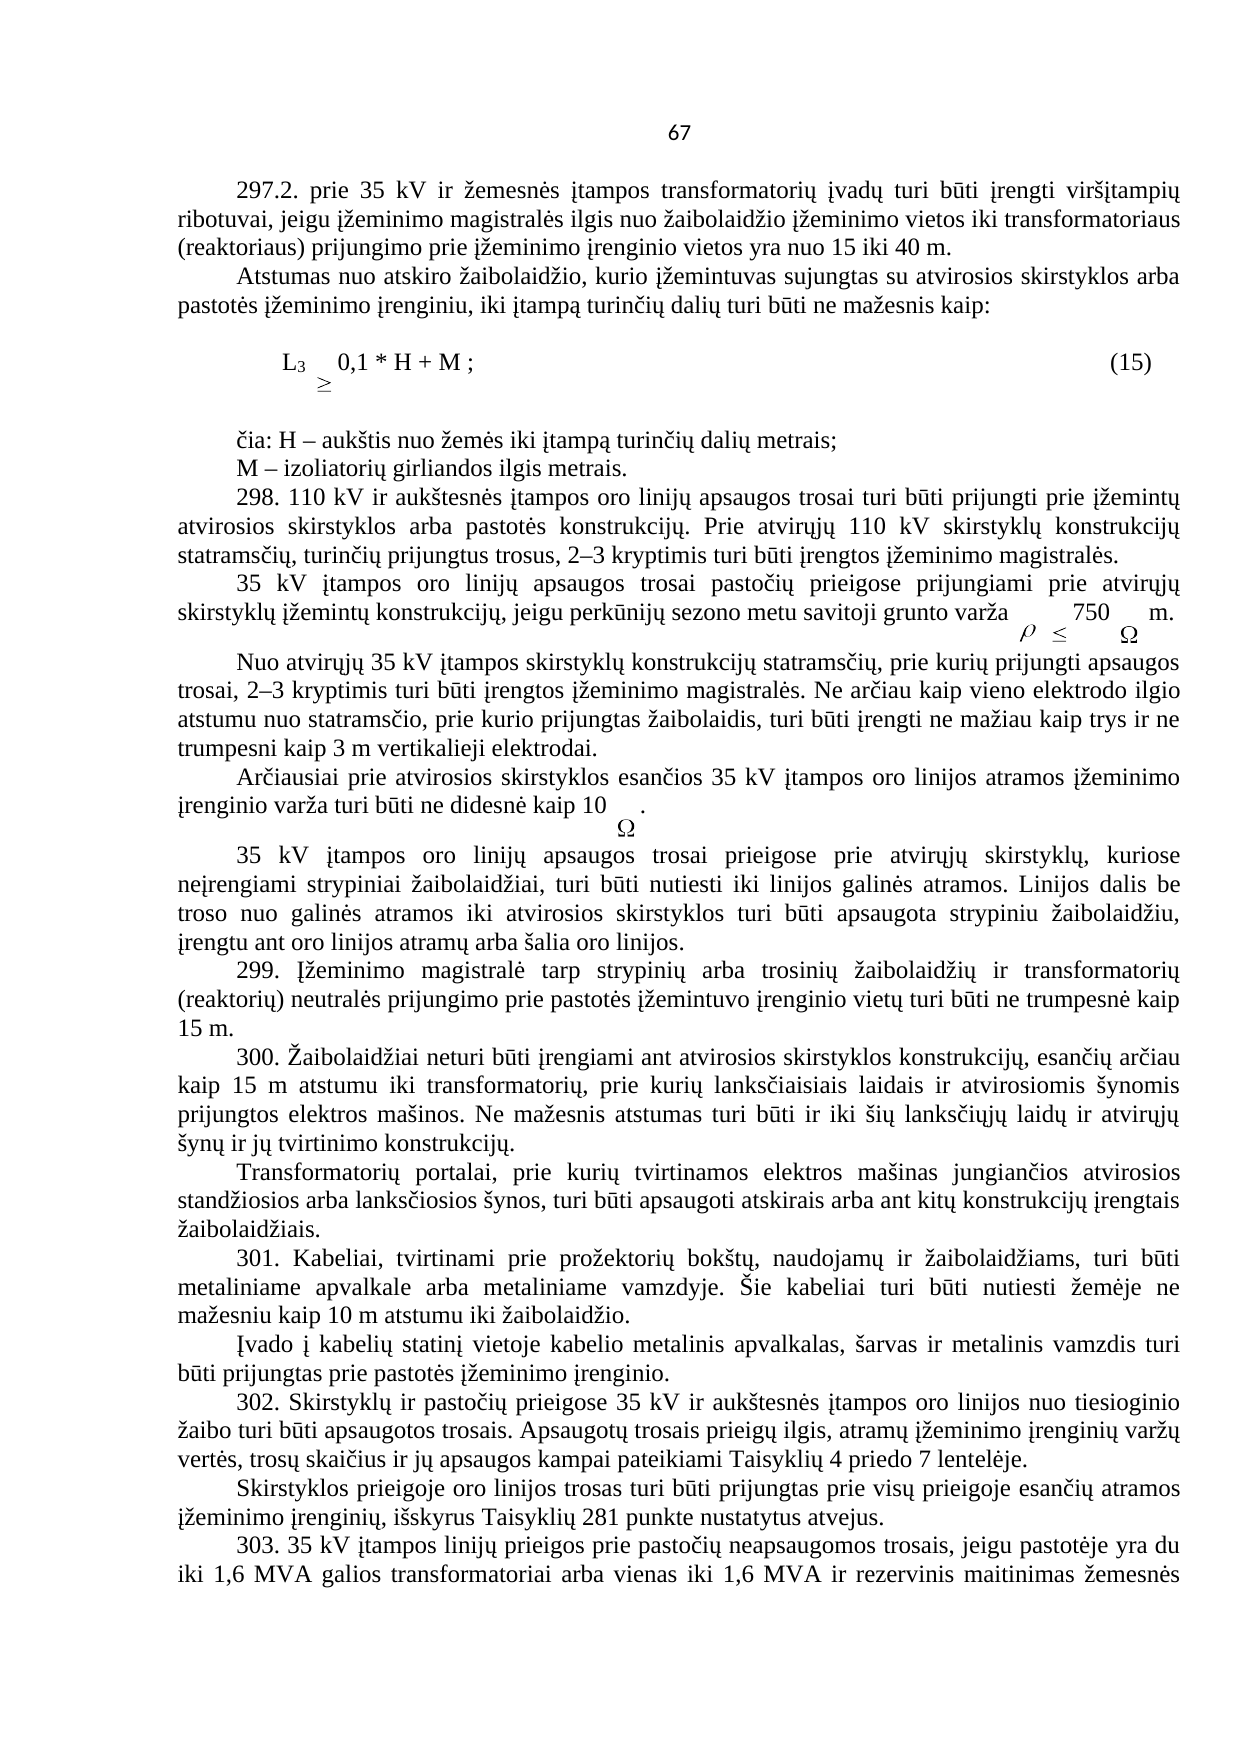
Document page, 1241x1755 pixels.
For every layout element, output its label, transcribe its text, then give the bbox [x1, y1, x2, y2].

text 35 kV įtampos oro linijų apsaugos trosai pastočių prieigose prijungiami prie atvirųjų skirstyklų įžemintų konstrukcijų, jeigu perkūnijų sezono metu savitoji grunto varža 750 m. [177, 568, 1181, 647]
text 302. Skirstyklų ir pastočių prieigose 35 kV ir aukštesnės įtampos oro linijos nuo tiesioginio žaibo turi būti apsaugotos trosais. Apsaugotų trosais prieigų ilgis, atramų įžeminimo įrenginių varžų vertės, trosų skaičius ir jų apsaugos kampai pateikiami Taisyklių 4 priedo 7 lentelėje. [177, 1387, 1181, 1473]
text M – izoliatorių girliandos ilgis metrais. [177, 453, 1181, 482]
text Arčiausiai prie atvirosios skirstyklos esančios 35 kV įtampos oro linijos atramos įžeminimo įrenginio varža turi būti ne didesnė kaip 10 . [177, 762, 1181, 840]
text Skirstyklos prieigoje oro linijos trosas turi būti prijungtas prie visų prieigoje esančių atramos įžeminimo įrenginių, išskyrus Taisyklių 281 punkte nustatytus atvejus. [177, 1473, 1181, 1530]
text L3 0,1 * H + M ; (15) [177, 347, 1181, 396]
text Transformatorių portalai, prie kurių tvirtinamos elektros mašinas jungiančios atvirosios standžiosios arba lanksčiosios šynos, turi būti apsaugoti atskirais arba ant kitų konstrukcijų įrengtais žaibolaidžiais. [177, 1157, 1181, 1243]
text Nuo atvirųjų 35 kV įtampos skirstyklų konstrukcijų statramsčių, prie kurių prijungti apsaugos trosai, 2–3 kryptimis turi būti įrengtos įžeminimo magistralės. Ne arčiau kaip vieno elektrodo ilgio atstumu nuo statramsčio, prie kurio prijungtas žaibolaidis, turi būti įrengti ne mažiau kaip trys ir ne trumpesni kaip 3 m vertikalieji elektrodai. [177, 647, 1181, 762]
text Įvado į kabelių statinį vietoje kabelio metalinis apvalkalas, šarvas ir metalinis vamzdis turi būti prijungtas prie pastotės įžeminimo įrenginio. [177, 1329, 1181, 1387]
text 300. Žaibolaidžiai neturi būti įrengiami ant atvirosios skirstyklos konstrukcijų, esančių arčiau kaip 15 m atstumu iki transformatorių, prie kurių lanksčiaisiais laidais ir atvirosiomis šynomis prijungtos elektros mašinos. Ne mažesnis atstumas turi būti ir iki šių lanksčiųjų laidų ir atvirųjų šynų ir jų tvirtinimo konstrukcijų. [177, 1042, 1181, 1157]
text 298. 110 kV ir aukštesnės įtampos oro linijų apsaugos trosai turi būti prijungti prie įžemintų atvirosios skirstyklos arba pastotės konstrukcijų. Prie atvirųjų 110 kV skirstyklų konstrukcijų statramsčių, turinčių prijungtus trosus, 2–3 kryptimis turi būti įrengtos įžeminimo magistralės. [177, 482, 1181, 568]
text 301. Kabeliai, tvirtinami prie prožektorių bokštų, naudojamų ir žaibolaidžiams, turi būti metaliniame apvalkale arba metaliniame vamzdyje. Šie kabeliai turi būti nutiesti žemėje ne mažesniu kaip 10 m atstumu iki žaibolaidžio. [177, 1243, 1181, 1329]
text Atstumas nuo atskiro žaibolaidžio, kurio įžemintuvas sujungtas su atvirosios skirstyklos arba pastotės įžeminimo įrenginiu, iki įtampą turinčių dalių turi būti ne mažesnis kaip: [177, 261, 1181, 319]
text čia: H – aukštis nuo žemės iki įtampą turinčių dalių metrais; [177, 425, 1181, 453]
text 303. 35 kV įtampos linijų prieigos prie pastočių neapsaugomos trosais, jeigu pastotėje yra du iki 1,6 MVA galios transformatoriai arba vienas iki 1,6 MVA ir rezervinis maitinimas žemesnės [177, 1530, 1181, 1588]
text 299. Įžeminimo magistralė tarp strypinių arba trosinių žaibolaidžių ir transformatorių (reaktorių) neutralės prijungimo prie pastotės įžemintuvo įrenginio vietų turi būti ne trumpesnė kaip 15 m. [177, 955, 1181, 1042]
text 297.2. prie 35 kV ir žemesnės įtampos transformatorių įvadų turi būti įrengti viršįtampių ribotuvai, jeigu įžeminimo magistralės ilgis nuo žaibolaidžio įžeminimo vietos iki transformatoriaus (reaktoriaus) prijungimo prie įžeminimo įrenginio vietos yra nuo 15 iki 40 m. [177, 175, 1181, 261]
text 35 kV įtampos oro linijų apsaugos trosai prieigose prie atvirųjų skirstyklų, kuriose neįrengiami strypiniai žaibolaidžiai, turi būti nutiesti iki linijos galinės atramos. Linijos dalis be troso nuo galinės atramos iki atvirosios skirstyklos turi būti apsaugota strypiniu žaibolaidžiu, įrengtu ant oro linijos atramų arba šalia oro linijos. [177, 840, 1181, 955]
